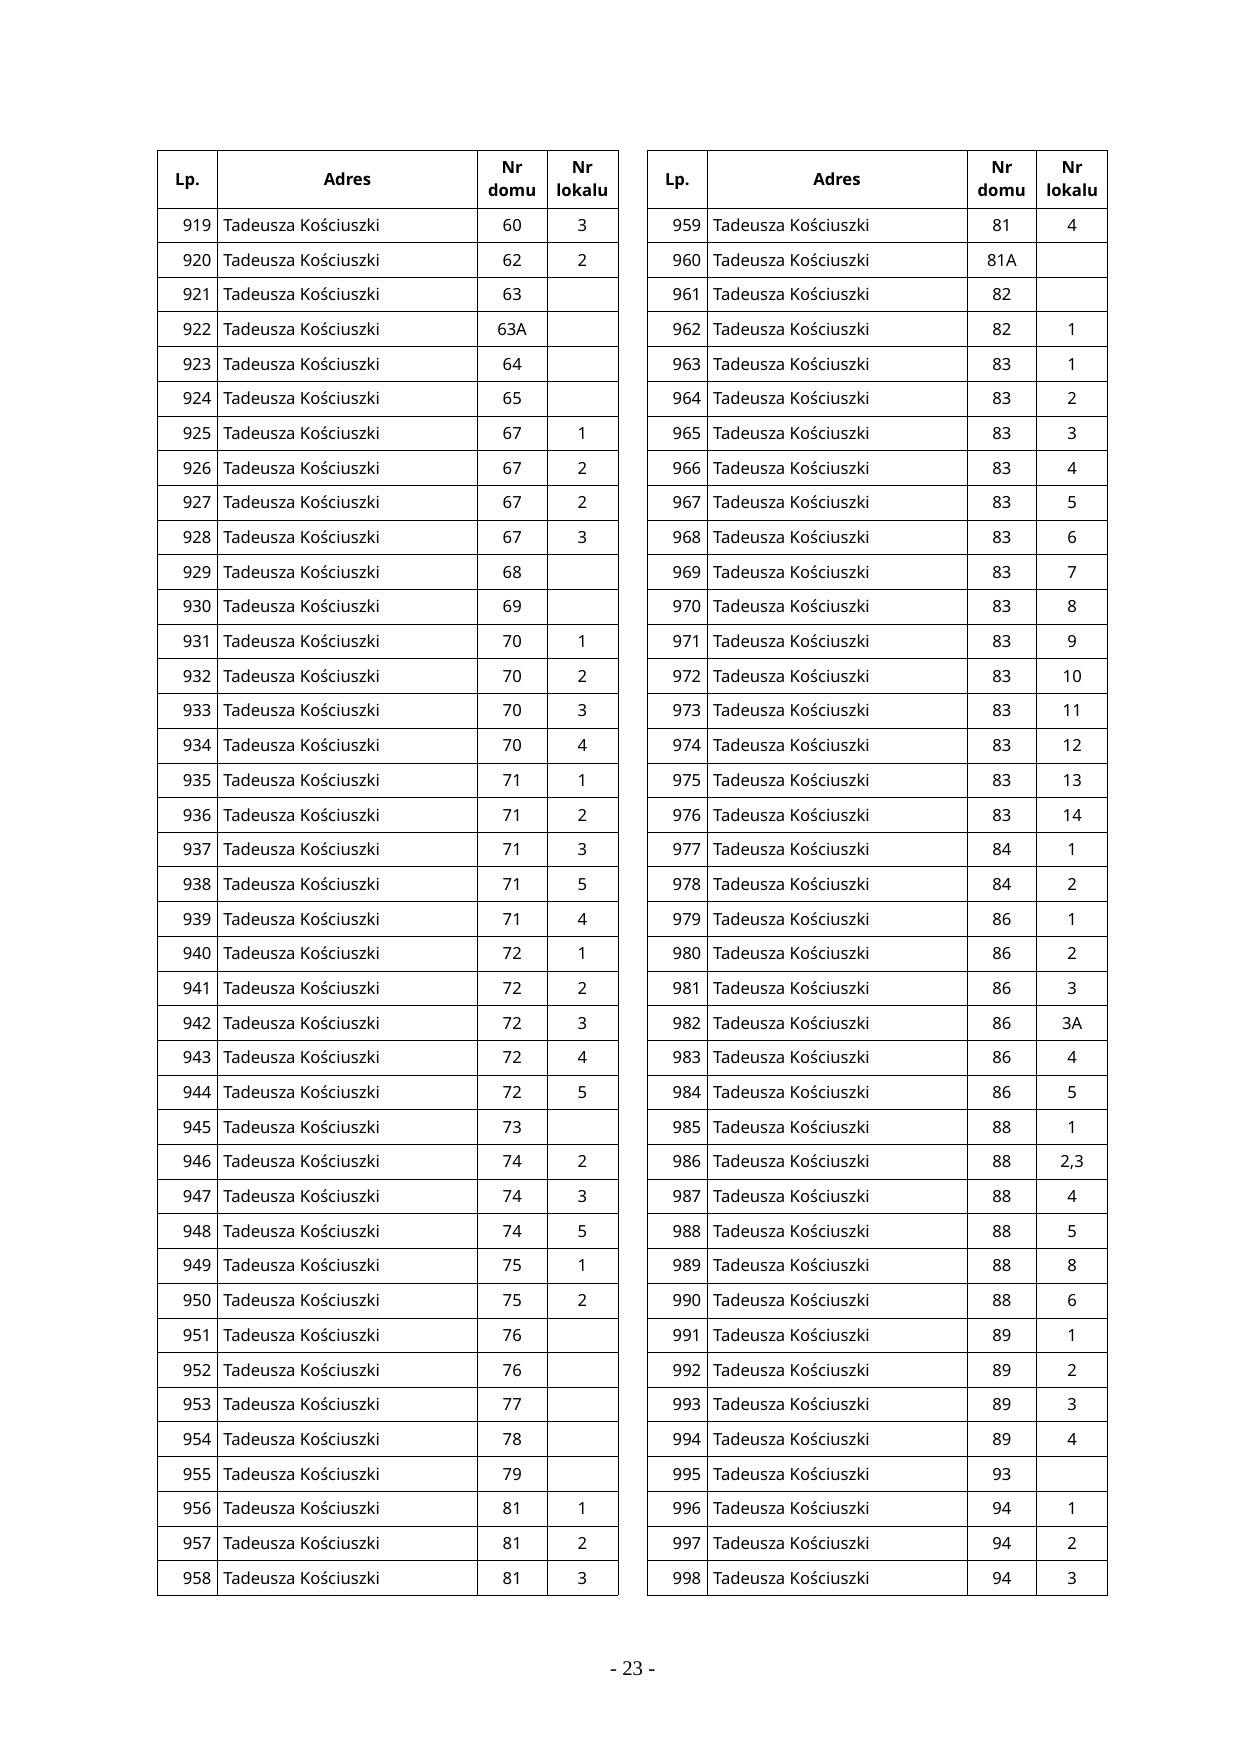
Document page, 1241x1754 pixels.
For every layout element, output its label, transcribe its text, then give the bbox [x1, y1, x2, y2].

table_cell 1 [1037, 1492, 1107, 1526]
table_cell 1 [1037, 1319, 1107, 1352]
table_cell [548, 347, 618, 381]
table_cell 996 [648, 1492, 707, 1526]
table_cell 83 [968, 625, 1036, 658]
table_cell Tadeusza Kościuszki [218, 867, 477, 901]
table_cell 1 [548, 937, 618, 971]
table_cell 5 [1037, 1214, 1107, 1248]
table_cell 88 [968, 1284, 1036, 1317]
table_cell 992 [648, 1353, 707, 1387]
table_cell 2 [548, 1145, 618, 1179]
table_cell [548, 555, 618, 589]
table_cell 2 [1037, 937, 1107, 971]
table_cell 926 [158, 451, 217, 485]
table_cell 935 [158, 764, 217, 797]
table_cell 959 [648, 209, 707, 242]
table_cell Tadeusza Kościuszki [708, 278, 967, 311]
table_cell Tadeusza Kościuszki [218, 1353, 477, 1387]
table_cell 988 [648, 1214, 707, 1248]
table_cell 72 [478, 1041, 547, 1074]
table_cell 3 [1037, 417, 1107, 450]
table_cell 950 [158, 1284, 217, 1317]
table_cell 951 [158, 1319, 217, 1352]
table_cell 72 [478, 1076, 547, 1109]
table_cell 972 [648, 659, 707, 693]
table_cell 927 [158, 486, 217, 519]
table_cell 3 [548, 521, 618, 554]
table_cell 2 [1037, 867, 1107, 901]
table_cell 9 [1037, 625, 1107, 658]
table_cell 89 [968, 1422, 1036, 1456]
table_cell 978 [648, 867, 707, 901]
table_cell 942 [158, 1006, 217, 1040]
table_cell 86 [968, 1076, 1036, 1109]
table_cell 10 [1037, 659, 1107, 693]
table_cell 83 [968, 417, 1036, 450]
table_header Nr domu [968, 151, 1036, 207]
table_cell 4 [548, 1041, 618, 1074]
table_cell 84 [968, 867, 1036, 901]
table_cell 2 [548, 972, 618, 1005]
table_cell Tadeusza Kościuszki [218, 417, 477, 450]
table_cell 83 [968, 659, 1036, 693]
table_cell Tadeusza Kościuszki [708, 1180, 967, 1213]
table_header Nr lokalu [1037, 151, 1107, 207]
table_cell Tadeusza Kościuszki [708, 1006, 967, 1040]
table_cell 970 [648, 590, 707, 624]
table_cell 931 [158, 625, 217, 658]
table_cell Tadeusza Kościuszki [218, 1110, 477, 1144]
table_cell 5 [1037, 1076, 1107, 1109]
table_cell 71 [478, 833, 547, 866]
table_cell 968 [648, 521, 707, 554]
table_cell 979 [648, 902, 707, 936]
table_cell Tadeusza Kościuszki [708, 764, 967, 797]
table_cell 83 [968, 764, 1036, 797]
table_cell 3 [1037, 1561, 1107, 1595]
table_cell 4 [1037, 1041, 1107, 1074]
table_cell 60 [478, 209, 547, 242]
table_cell 971 [648, 625, 707, 658]
table_cell 83 [968, 521, 1036, 554]
table_cell 8 [1037, 1249, 1107, 1283]
table_cell Tadeusza Kościuszki [708, 867, 967, 901]
table_cell Tadeusza Kościuszki [218, 798, 477, 832]
table_cell 13 [1037, 764, 1107, 797]
table_cell 64 [478, 347, 547, 381]
table_cell 1 [548, 1249, 618, 1283]
table_cell 2 [548, 243, 618, 277]
table_cell 919 [158, 209, 217, 242]
table_cell Tadeusza Kościuszki [218, 1561, 477, 1595]
table_cell 67 [478, 486, 547, 519]
table_cell 1 [548, 764, 618, 797]
table_cell Tadeusza Kościuszki [218, 625, 477, 658]
table_cell 991 [648, 1319, 707, 1352]
table_cell 1 [548, 1492, 618, 1526]
table_cell 934 [158, 729, 217, 762]
table_cell 4 [1037, 1180, 1107, 1213]
table_cell 945 [158, 1110, 217, 1144]
table_cell Tadeusza Kościuszki [218, 1076, 477, 1109]
table_cell 2 [548, 659, 618, 693]
table_cell 976 [648, 798, 707, 832]
table_cell Tadeusza Kościuszki [218, 312, 477, 346]
table_cell Tadeusza Kościuszki [708, 555, 967, 589]
table_cell 81A [968, 243, 1036, 277]
table_cell 1 [1037, 833, 1107, 866]
table_cell 63 [478, 278, 547, 311]
table_cell 940 [158, 937, 217, 971]
table_cell 76 [478, 1353, 547, 1387]
table_cell 977 [648, 833, 707, 866]
table_cell 12 [1037, 729, 1107, 762]
table_cell 939 [158, 902, 217, 936]
table_cell Tadeusza Kościuszki [218, 347, 477, 381]
table_cell 4 [548, 902, 618, 936]
table_cell Tadeusza Kościuszki [708, 937, 967, 971]
table_cell Tadeusza Kościuszki [218, 590, 477, 624]
table_cell 6 [1037, 521, 1107, 554]
table_cell 4 [1037, 1422, 1107, 1456]
table_cell Tadeusza Kościuszki [708, 1145, 967, 1179]
table_cell Tadeusza Kościuszki [708, 243, 967, 277]
table_cell 921 [158, 278, 217, 311]
table_cell 930 [158, 590, 217, 624]
table_cell 995 [648, 1457, 707, 1491]
table_cell Tadeusza Kościuszki [218, 1180, 477, 1213]
table_cell 938 [158, 867, 217, 901]
table_cell 74 [478, 1180, 547, 1213]
table_cell 86 [968, 1041, 1036, 1074]
table_cell [548, 1353, 618, 1387]
table_cell 963 [648, 347, 707, 381]
table_cell 947 [158, 1180, 217, 1213]
table_header Lp. [158, 151, 217, 207]
table_cell Tadeusza Kościuszki [218, 278, 477, 311]
table_cell 70 [478, 694, 547, 728]
table_cell Tadeusza Kościuszki [218, 1214, 477, 1248]
table_cell 4 [1037, 451, 1107, 485]
table_cell 2 [548, 451, 618, 485]
table_cell 989 [648, 1249, 707, 1283]
table_cell 89 [968, 1353, 1036, 1387]
table_cell 1 [1037, 312, 1107, 346]
table_cell [1037, 1457, 1107, 1491]
table_cell 5 [548, 1214, 618, 1248]
table_cell 83 [968, 486, 1036, 519]
table_cell 1 [548, 625, 618, 658]
table_cell Tadeusza Kościuszki [708, 833, 967, 866]
table_cell Tadeusza Kościuszki [708, 798, 967, 832]
table_cell 924 [158, 382, 217, 416]
table_cell 86 [968, 902, 1036, 936]
table_cell Tadeusza Kościuszki [218, 1388, 477, 1421]
table_cell Tadeusza Kościuszki [708, 590, 967, 624]
table_cell 967 [648, 486, 707, 519]
table_cell Tadeusza Kościuszki [218, 1527, 477, 1560]
table_cell Tadeusza Kościuszki [218, 729, 477, 762]
table_cell 982 [648, 1006, 707, 1040]
table_cell Tadeusza Kościuszki [218, 451, 477, 485]
table_cell 958 [158, 1561, 217, 1595]
table_cell 974 [648, 729, 707, 762]
table_cell Tadeusza Kościuszki [708, 694, 967, 728]
table_cell 69 [478, 590, 547, 624]
table_cell Tadeusza Kościuszki [218, 382, 477, 416]
table_cell 993 [648, 1388, 707, 1421]
table_cell Tadeusza Kościuszki [218, 1284, 477, 1317]
table_cell 72 [478, 1006, 547, 1040]
table_cell Tadeusza Kościuszki [708, 972, 967, 1005]
table_cell Tadeusza Kościuszki [218, 764, 477, 797]
table_cell Tadeusza Kościuszki [708, 1319, 967, 1352]
table_cell Tadeusza Kościuszki [218, 1145, 477, 1179]
table_cell 2 [1037, 382, 1107, 416]
table_cell 77 [478, 1388, 547, 1421]
table_cell 2 [548, 1527, 618, 1560]
table_cell 949 [158, 1249, 217, 1283]
table_cell 4 [1037, 209, 1107, 242]
table_cell 3 [548, 694, 618, 728]
table_header Adres [218, 151, 477, 207]
table_cell Tadeusza Kościuszki [218, 1492, 477, 1526]
table_cell 88 [968, 1249, 1036, 1283]
table_cell 955 [158, 1457, 217, 1491]
table_cell 71 [478, 902, 547, 936]
table_cell 81 [968, 209, 1036, 242]
table_cell 975 [648, 764, 707, 797]
table_cell 68 [478, 555, 547, 589]
table_cell 2 [548, 798, 618, 832]
table_cell 70 [478, 659, 547, 693]
table_cell 94 [968, 1492, 1036, 1526]
table_cell 986 [648, 1145, 707, 1179]
table_cell 82 [968, 278, 1036, 311]
table_cell 981 [648, 972, 707, 1005]
table_cell 5 [548, 1076, 618, 1109]
table_cell Tadeusza Kościuszki [708, 209, 967, 242]
table_cell 88 [968, 1180, 1036, 1213]
table_cell Tadeusza Kościuszki [218, 833, 477, 866]
table_cell 89 [968, 1319, 1036, 1352]
table_cell Tadeusza Kościuszki [218, 209, 477, 242]
table_cell Tadeusza Kościuszki [218, 972, 477, 1005]
table_cell 67 [478, 521, 547, 554]
table_cell 86 [968, 972, 1036, 1005]
table_cell 936 [158, 798, 217, 832]
table_cell 932 [158, 659, 217, 693]
table_cell 71 [478, 764, 547, 797]
table_cell 83 [968, 347, 1036, 381]
table_cell 14 [1037, 798, 1107, 832]
table_cell Tadeusza Kościuszki [218, 1006, 477, 1040]
table_cell 74 [478, 1145, 547, 1179]
table_cell Tadeusza Kościuszki [708, 312, 967, 346]
table_cell 985 [648, 1110, 707, 1144]
table_cell [548, 278, 618, 311]
table_cell 78 [478, 1422, 547, 1456]
table_cell [548, 590, 618, 624]
table_cell Tadeusza Kościuszki [218, 243, 477, 277]
table_header Lp. [648, 151, 707, 207]
table_cell 70 [478, 729, 547, 762]
table_cell 3 [1037, 1388, 1107, 1421]
table_cell 88 [968, 1145, 1036, 1179]
table_cell 83 [968, 451, 1036, 485]
table_cell 83 [968, 382, 1036, 416]
table_cell Tadeusza Kościuszki [218, 902, 477, 936]
table_cell [1037, 278, 1107, 311]
table_cell 89 [968, 1388, 1036, 1421]
table_cell 983 [648, 1041, 707, 1074]
table_cell Tadeusza Kościuszki [708, 382, 967, 416]
table_cell 2 [548, 1284, 618, 1317]
table_cell 933 [158, 694, 217, 728]
table_cell Tadeusza Kościuszki [218, 1319, 477, 1352]
table_cell 943 [158, 1041, 217, 1074]
table_cell 990 [648, 1284, 707, 1317]
table_cell [548, 312, 618, 346]
table_cell 72 [478, 972, 547, 1005]
table_cell 62 [478, 243, 547, 277]
table_cell 86 [968, 937, 1036, 971]
table_cell 88 [968, 1214, 1036, 1248]
table_cell 956 [158, 1492, 217, 1526]
table_cell 4 [548, 729, 618, 762]
table_cell Tadeusza Kościuszki [708, 486, 967, 519]
table_cell Tadeusza Kościuszki [708, 1249, 967, 1283]
table_cell 11 [1037, 694, 1107, 728]
table_cell Tadeusza Kościuszki [218, 521, 477, 554]
table_cell Tadeusza Kościuszki [218, 486, 477, 519]
table_cell 3 [1037, 972, 1107, 1005]
table_cell 944 [158, 1076, 217, 1109]
table_cell Tadeusza Kościuszki [708, 521, 967, 554]
table_cell Tadeusza Kościuszki [708, 1284, 967, 1317]
table_cell 922 [158, 312, 217, 346]
table_cell 973 [648, 694, 707, 728]
table_cell 994 [648, 1422, 707, 1456]
table_header Adres [708, 151, 967, 207]
table_cell Tadeusza Kościuszki [708, 1041, 967, 1074]
table_cell Tadeusza Kościuszki [708, 659, 967, 693]
table_cell 998 [648, 1561, 707, 1595]
table_cell Tadeusza Kościuszki [708, 1214, 967, 1248]
table_cell Tadeusza Kościuszki [708, 1076, 967, 1109]
table_cell 67 [478, 417, 547, 450]
table_cell 83 [968, 729, 1036, 762]
table_cell 86 [968, 1006, 1036, 1040]
table_cell Tadeusza Kościuszki [708, 1110, 967, 1144]
table_cell [1037, 243, 1107, 277]
table_cell 72 [478, 937, 547, 971]
table_cell Tadeusza Kościuszki [218, 1422, 477, 1456]
table_cell [548, 1422, 618, 1456]
table_cell 93 [968, 1457, 1036, 1491]
table_cell [548, 1388, 618, 1421]
table_cell 3 [548, 1561, 618, 1595]
table_cell 63A [478, 312, 547, 346]
table_cell 964 [648, 382, 707, 416]
table_cell 962 [648, 312, 707, 346]
table_cell 81 [478, 1527, 547, 1560]
table_cell 82 [968, 312, 1036, 346]
table_header Nr domu [478, 151, 547, 207]
table_cell 925 [158, 417, 217, 450]
table_cell 952 [158, 1353, 217, 1387]
table_cell 948 [158, 1214, 217, 1248]
table_cell 3 [548, 209, 618, 242]
table_cell Tadeusza Kościuszki [708, 451, 967, 485]
table_cell Tadeusza Kościuszki [218, 1457, 477, 1491]
table_cell 94 [968, 1527, 1036, 1560]
table_cell Tadeusza Kościuszki [218, 555, 477, 589]
table_cell 70 [478, 625, 547, 658]
table_cell 929 [158, 555, 217, 589]
table_cell 3A [1037, 1006, 1107, 1040]
table_cell Tadeusza Kościuszki [218, 937, 477, 971]
table_cell Tadeusza Kościuszki [708, 1527, 967, 1560]
table_cell 65 [478, 382, 547, 416]
table_cell 954 [158, 1422, 217, 1456]
table_cell 8 [1037, 590, 1107, 624]
table_cell 81 [478, 1561, 547, 1595]
table_cell 79 [478, 1457, 547, 1491]
table_cell 75 [478, 1284, 547, 1317]
table_cell 965 [648, 417, 707, 450]
table_cell 5 [548, 867, 618, 901]
table_cell 941 [158, 972, 217, 1005]
table_cell Tadeusza Kościuszki [708, 347, 967, 381]
table_cell [548, 1457, 618, 1491]
table_cell 980 [648, 937, 707, 971]
table_cell 84 [968, 833, 1036, 866]
table_cell Tadeusza Kościuszki [708, 902, 967, 936]
table_cell 957 [158, 1527, 217, 1560]
table_cell 83 [968, 590, 1036, 624]
table_cell 1 [548, 417, 618, 450]
table_cell 71 [478, 867, 547, 901]
table_cell [548, 382, 618, 416]
table_cell 83 [968, 555, 1036, 589]
table_cell 3 [548, 833, 618, 866]
table_cell Tadeusza Kościuszki [218, 1041, 477, 1074]
table_cell 946 [158, 1145, 217, 1179]
table_cell 1 [1037, 1110, 1107, 1144]
table_cell 2 [1037, 1353, 1107, 1387]
table_cell Tadeusza Kościuszki [218, 659, 477, 693]
table_cell Tadeusza Kościuszki [218, 694, 477, 728]
table_cell 997 [648, 1527, 707, 1560]
table_cell 3 [548, 1180, 618, 1213]
table_cell 73 [478, 1110, 547, 1144]
table_cell 71 [478, 798, 547, 832]
table_header Nr lokalu [548, 151, 618, 207]
table_cell 960 [648, 243, 707, 277]
table_cell 2 [548, 486, 618, 519]
table_cell [548, 1319, 618, 1352]
table_cell 987 [648, 1180, 707, 1213]
table_cell 88 [968, 1110, 1036, 1144]
table_cell 2 [1037, 1527, 1107, 1560]
table_cell 81 [478, 1492, 547, 1526]
table_cell Tadeusza Kościuszki [708, 1388, 967, 1421]
table_cell 6 [1037, 1284, 1107, 1317]
table_cell 1 [1037, 902, 1107, 936]
table_cell 1 [1037, 347, 1107, 381]
table_cell 3 [548, 1006, 618, 1040]
table_cell 966 [648, 451, 707, 485]
table_cell 2,3 [1037, 1145, 1107, 1179]
table_cell 984 [648, 1076, 707, 1109]
table_cell Tadeusza Kościuszki [708, 1457, 967, 1491]
table_cell Tadeusza Kościuszki [708, 625, 967, 658]
table_cell 920 [158, 243, 217, 277]
table_cell 75 [478, 1249, 547, 1283]
table_cell 83 [968, 798, 1036, 832]
table_cell 961 [648, 278, 707, 311]
table_cell 83 [968, 694, 1036, 728]
table_cell 5 [1037, 486, 1107, 519]
table_cell 94 [968, 1561, 1036, 1595]
table_cell Tadeusza Kościuszki [708, 1561, 967, 1595]
table_cell 76 [478, 1319, 547, 1352]
table_cell 937 [158, 833, 217, 866]
table_cell 923 [158, 347, 217, 381]
table_cell Tadeusza Kościuszki [708, 1353, 967, 1387]
table_cell [548, 1110, 618, 1144]
table_cell 74 [478, 1214, 547, 1248]
table_cell 7 [1037, 555, 1107, 589]
table_cell 969 [648, 555, 707, 589]
table_cell Tadeusza Kościuszki [708, 417, 967, 450]
table_cell 928 [158, 521, 217, 554]
table_cell Tadeusza Kościuszki [218, 1249, 477, 1283]
table_cell 67 [478, 451, 547, 485]
table_cell Tadeusza Kościuszki [708, 1422, 967, 1456]
table_cell 953 [158, 1388, 217, 1421]
table_cell Tadeusza Kościuszki [708, 1492, 967, 1526]
table_cell Tadeusza Kościuszki [708, 729, 967, 762]
